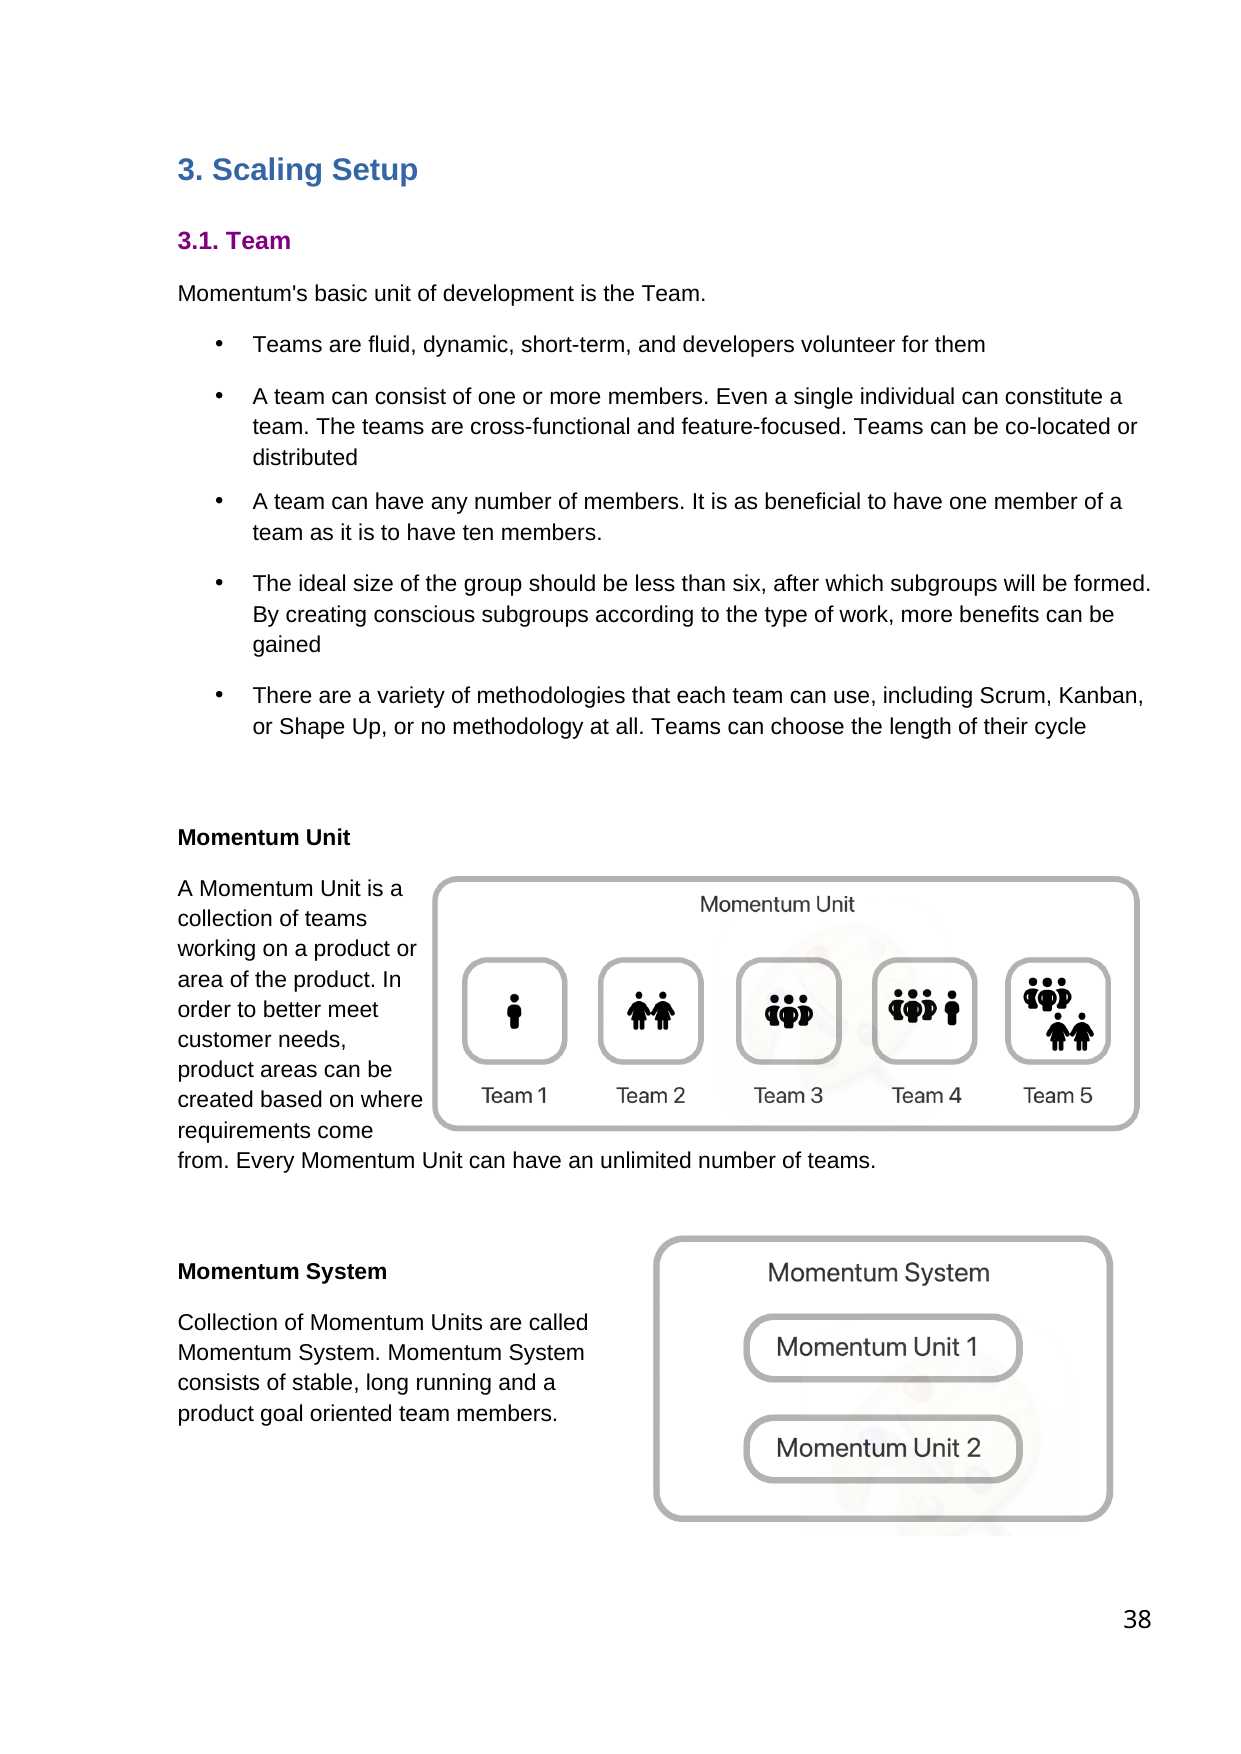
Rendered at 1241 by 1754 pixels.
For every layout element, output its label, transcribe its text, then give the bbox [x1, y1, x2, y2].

picture [633, 1219, 1130, 1536]
text Momentum System [177, 1258, 633, 1284]
list Teams are fluid, dynamic, short-term, and developers volunteer for them [215, 331, 1152, 358]
subtitle 3.1. Team [177, 226, 1152, 255]
text Momentum's basic unit of development is the Team. [177, 280, 1152, 306]
text [1130, 1258, 1152, 1284]
list There are a variety of methodologies that each team can use, including Scrum, Kanban, or Shape Up, or no methodology at all. Teams can choose the length of their cycle [215, 682, 1152, 739]
list A team can consist of one or more members. Even a single individual can constitute a team. The teams are cross-functional and feature-focused. Teams can be co-located or distributed [215, 383, 1152, 470]
text Momentum Unit [177, 824, 1152, 850]
list A team can have any number of members. It is as beneficial to have one member of a team as it is to have ten members. [215, 488, 1152, 545]
list The ideal size of the group should be less than six, after which subgroups will be formed. By creating conscious subgroups according to the type of work, more benefits can be gained [215, 570, 1152, 657]
text A Momentum Unit is a collection of teams working on a product or area of the product. In order to better meet customer needs, product areas can be created based on where requirements come from. Every Momentum Unit can have an unlimited number of teams. [177, 875, 1152, 1173]
subtitle 3. Scaling Setup [177, 151, 1152, 187]
picture [423, 869, 1148, 1134]
text Collection of Momentum Units are called Momentum System. Momentum System consists of stable, long running and a product goal oriented team members. [177, 1309, 633, 1426]
